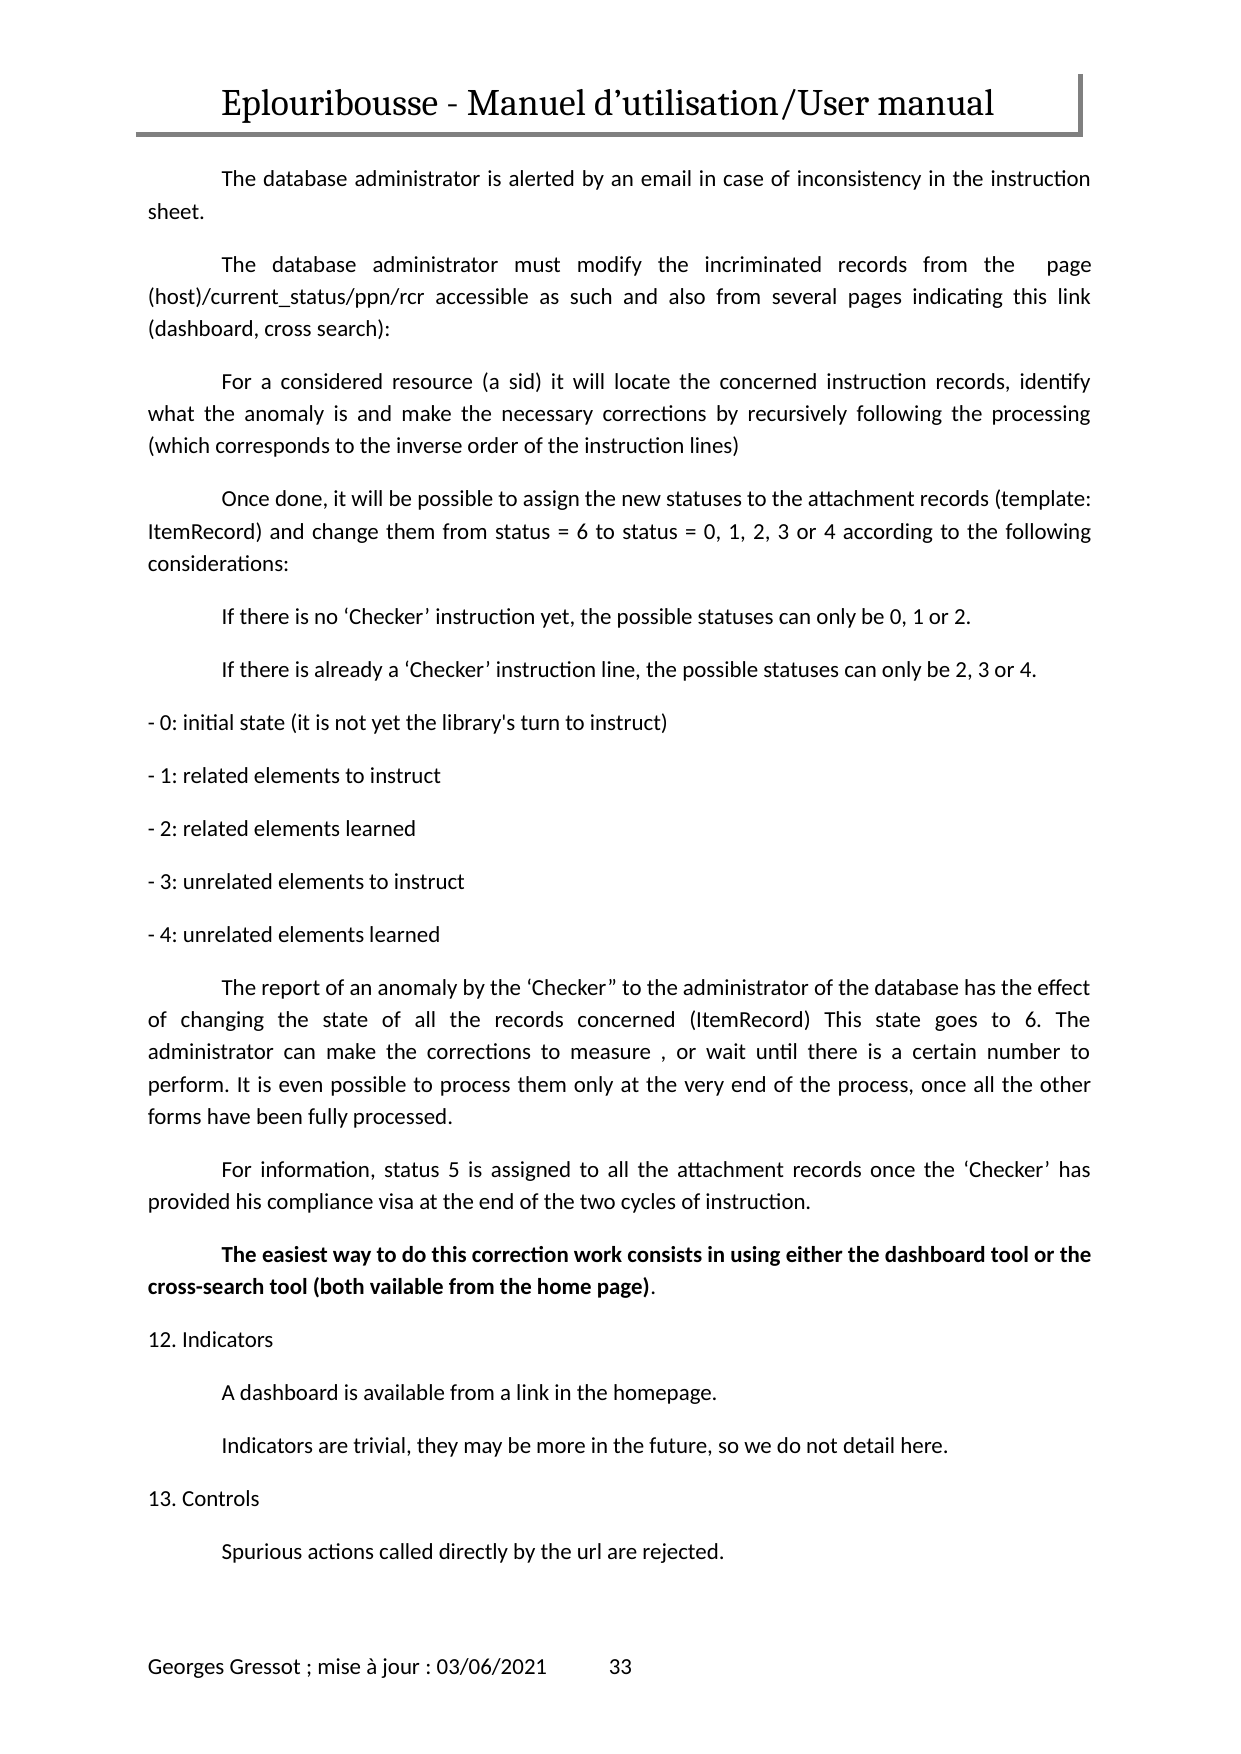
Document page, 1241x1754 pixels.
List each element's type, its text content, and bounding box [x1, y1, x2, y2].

text For information, status 5 is assigned to all the attachment records once the ‘Checker’ has provided his compliance visa at the end of the two cycles of instruction. [148, 1155, 1093, 1215]
text 13. Controls [148, 1484, 1093, 1512]
text - 1: related elements to instruct [148, 761, 1093, 789]
text The database administrator must modify the incriminated records from the page (host)/current_status/ppn/rcr accessible as such and also from several pages indicating this link (dashboard, cross search): [148, 250, 1093, 342]
text Spurious actions called directly by the url are rejected. [148, 1537, 1093, 1565]
text A dashboard is available from a link in the homepage. [148, 1378, 1093, 1406]
text If there is already a ‘Checker’ instruction line, the possible statuses can only be 2, 3 or 4. [148, 655, 1093, 683]
text - 0: initial state (it is not yet the library's turn to instruct) [148, 708, 1093, 736]
text 12. Indicators [148, 1325, 1093, 1353]
text The database administrator is alerted by an email in case of inconsistency in the instruction sheet. [148, 164, 1093, 225]
text The report of an anomaly by the ‘Checker” to the administrator of the database has the effect of changing the state of all the records concerned (ItemRecord) This state goes to 6. The administrator can make the corrections to measure , or wait until there is a certain number to perform. It is even possible to process them only at the very end of the process, once all the other forms have been fully processed. [148, 973, 1093, 1130]
text Once done, it will be possible to assign the new statuses to the attachment records (template: ItemRecord) and change them from status = 6 to status = 0, 1, 2, 3 or 4 according to the following considerations: [148, 484, 1093, 577]
text For a considered resource (a sid) it will locate the concerned instruction records, identify what the anomaly is and make the necessary corrections by recursively following the processing (which corresponds to the inverse order of the instruction lines) [148, 367, 1093, 459]
text If there is no ‘Checker’ instruction yet, the possible statuses can only be 0, 1 or 2. [148, 602, 1093, 630]
text - 2: related elements learned [148, 814, 1093, 842]
text - 3: unrelated elements to instruct [148, 867, 1093, 895]
text Indicators are trivial, they may be more in the future, so we do not detail here. [148, 1431, 1093, 1459]
text - 4: unrelated elements learned [148, 920, 1093, 948]
text The easiest way to do this correction work consists in using either the dashboard tool or the cross-search tool (both vailable from the home page). [148, 1240, 1093, 1300]
